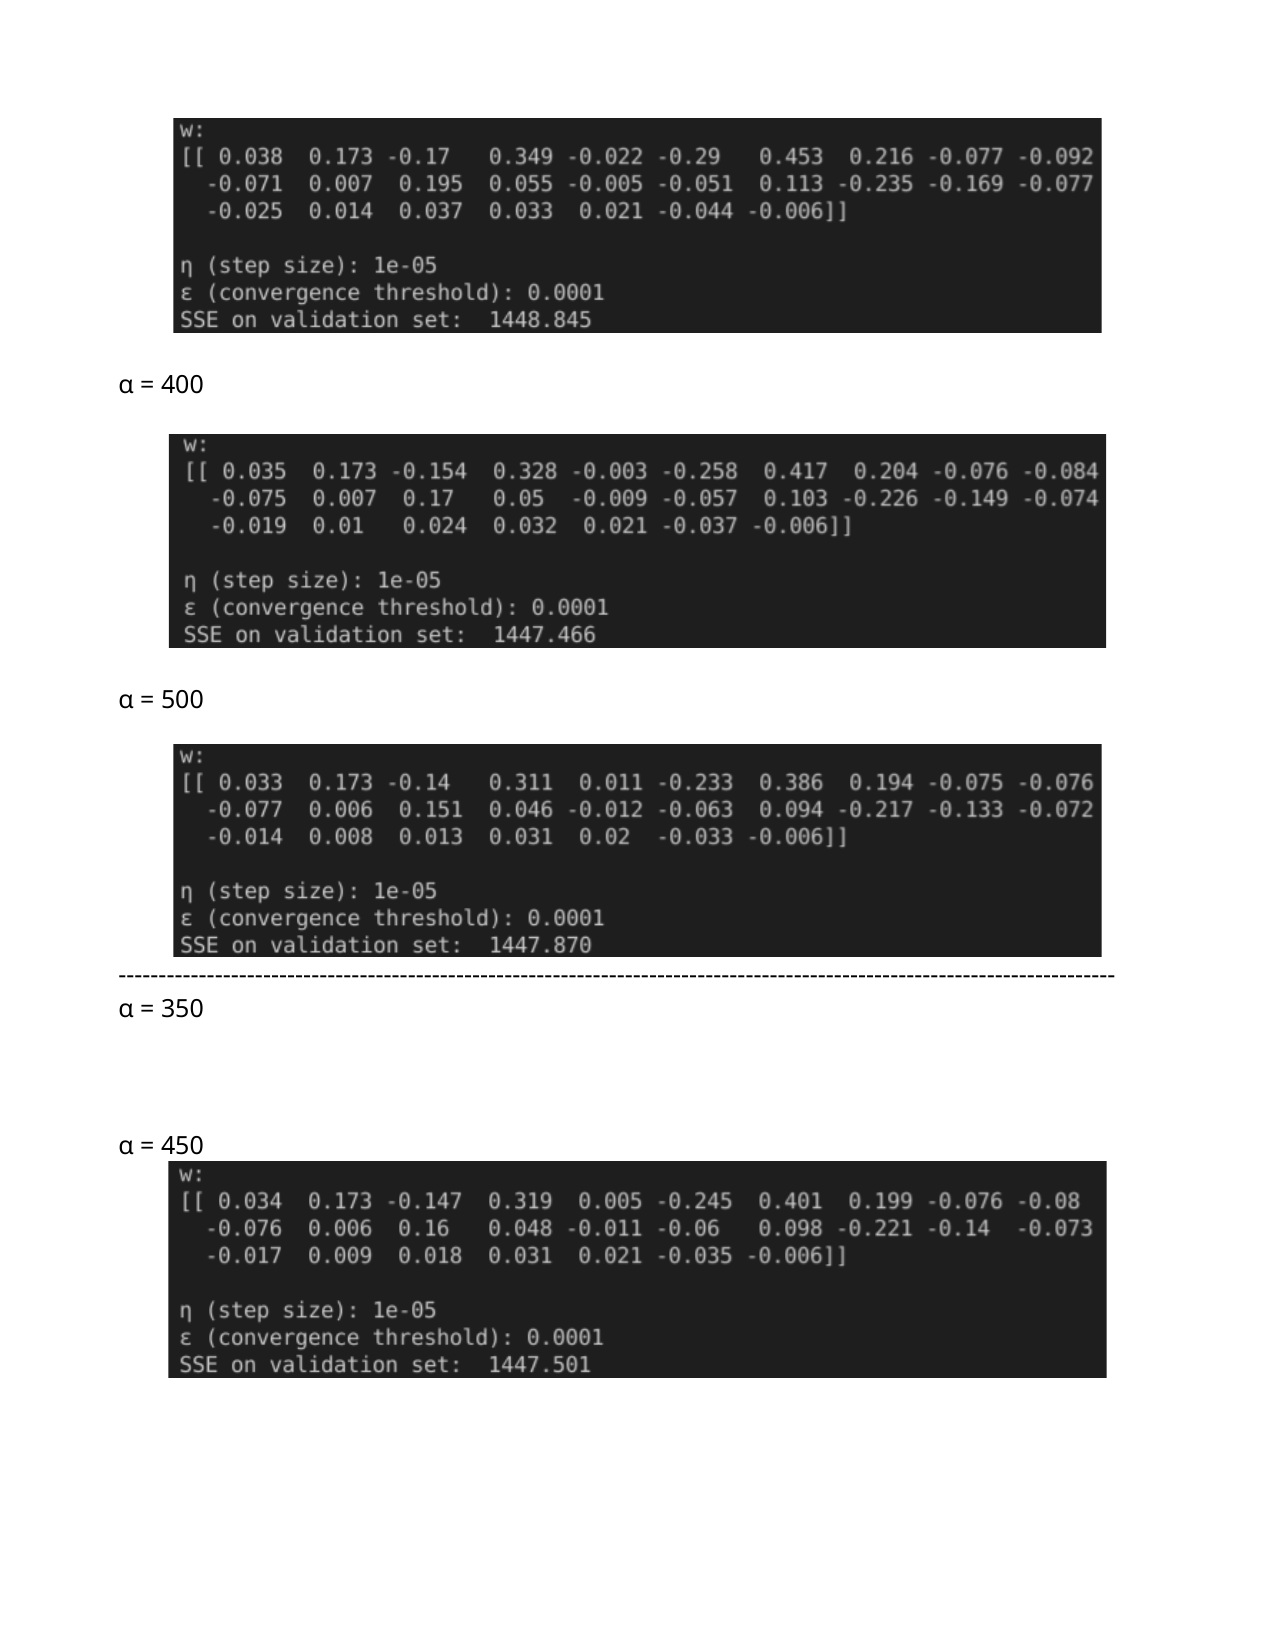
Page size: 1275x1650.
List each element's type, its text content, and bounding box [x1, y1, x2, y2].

picture [173, 118, 1102, 333]
text α = 500 [118, 681, 1157, 716]
picture [168, 1161, 1107, 1378]
text α = 350 [118, 991, 1157, 1025]
text α = 400 [118, 366, 1157, 401]
text α = 450 [118, 1127, 1157, 1161]
picture [168, 434, 1107, 648]
picture [173, 744, 1102, 957]
text ---------------------------------------------------------------------------------------------------------------------------- [118, 744, 1157, 991]
